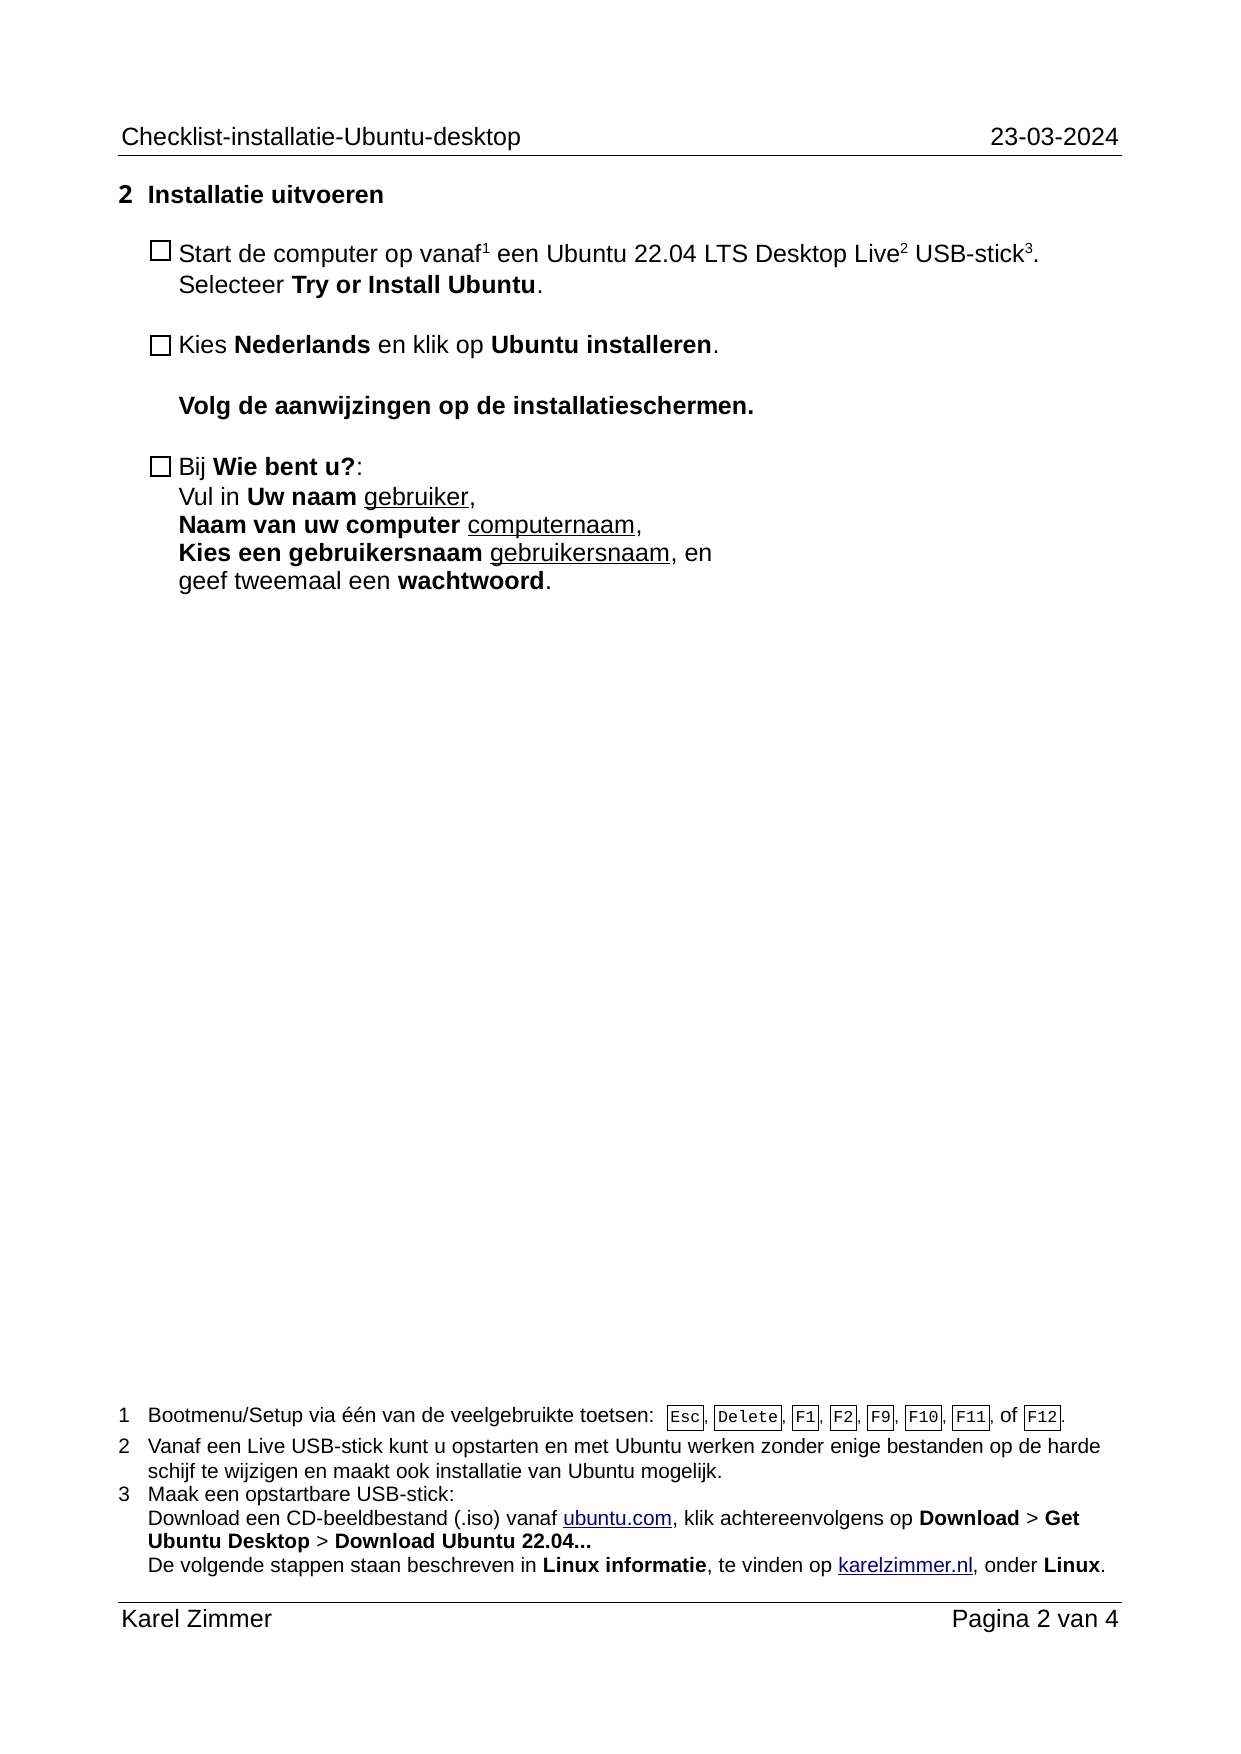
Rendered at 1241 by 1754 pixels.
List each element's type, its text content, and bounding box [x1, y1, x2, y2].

table_cell [118, 421, 142, 451]
table_cell [118, 300, 142, 330]
table_cell [118, 482, 142, 596]
table_cell [142, 451, 177, 482]
table_cell [142, 482, 177, 596]
table_header [118, 239, 142, 269]
table_cell Selecteer Try or Install Ubuntu. [177, 269, 1122, 300]
table_cell [142, 300, 177, 330]
list Installatie uitvoeren [118, 177, 1122, 211]
table_cell [142, 391, 177, 421]
table_cell Kies Nederlands en klik op Ubuntu installeren. [177, 330, 1122, 360]
table_cell [118, 391, 142, 421]
table_header [142, 239, 177, 269]
table_cell [142, 269, 177, 300]
table_header Start de computer op vanaf een Ubuntu 22.04 LTS Desktop Live USB-stick. [177, 239, 1122, 269]
table_cell Bij Wie bent u?: [177, 451, 1122, 482]
table_cell [177, 421, 1122, 451]
table_cell [118, 330, 142, 360]
table_cell [142, 421, 177, 451]
table_cell [142, 360, 177, 391]
table_cell [177, 360, 1122, 391]
table_cell [118, 451, 142, 482]
table_cell Volg de aanwijzingen op de installatieschermen. [177, 391, 1122, 421]
table_cell [118, 269, 142, 300]
table_cell [142, 330, 177, 360]
table_cell Vul in Uw naam gebruiker, Naam van uw computer computernaam, Kies een gebruikersnaam gebruikersnaam, en geef tweemaal een wachtwoord. [177, 482, 1122, 596]
table_cell [118, 360, 142, 391]
table_cell [177, 300, 1122, 330]
